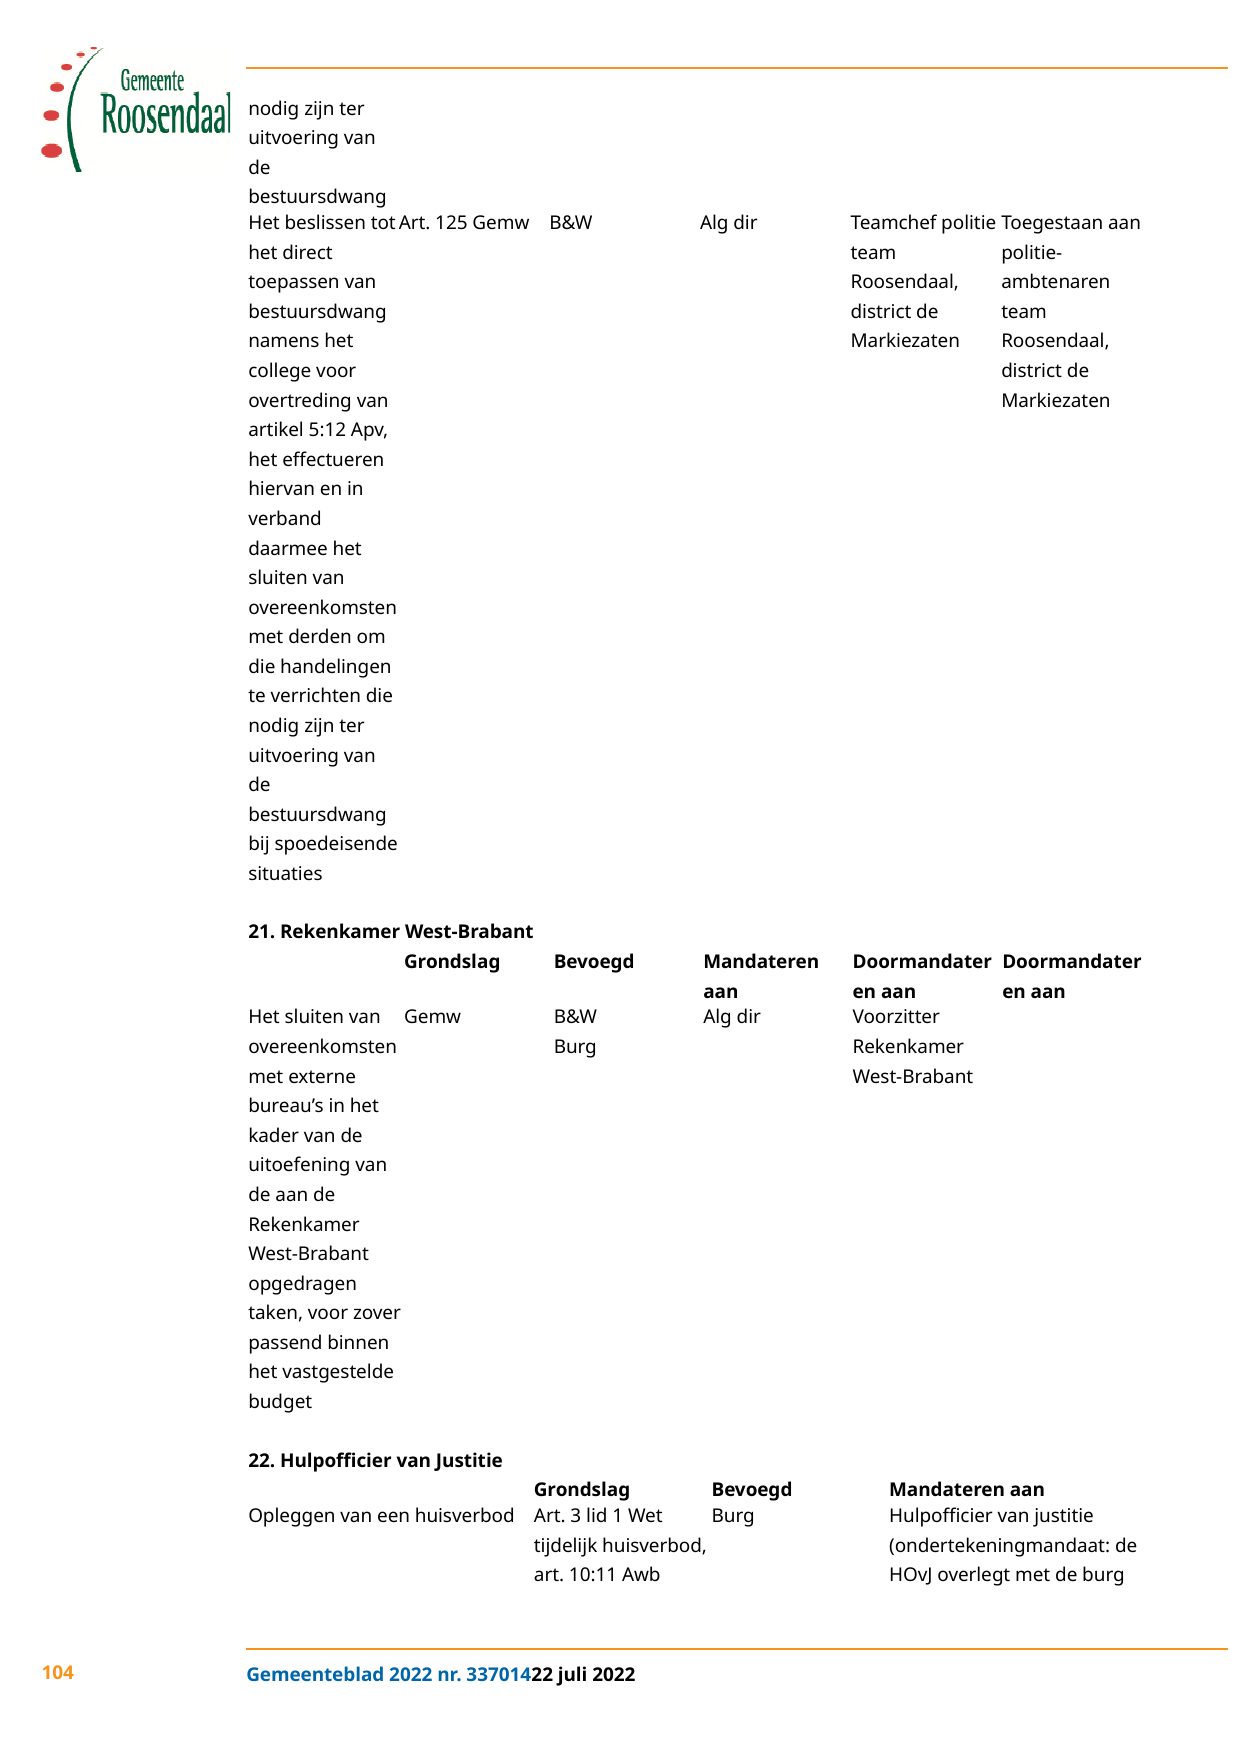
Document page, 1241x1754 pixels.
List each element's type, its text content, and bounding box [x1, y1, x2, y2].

table_cell Art. 125 Gemw [399, 209, 549, 886]
table_cell Teamchef politie team Roosendaal, district de Markiezaten [850, 209, 1001, 886]
table_cell Burg [711, 1502, 889, 1587]
table_cell nodig zijn ter uitvoering van de bestuursdwang [248, 95, 398, 209]
table_header [248, 1476, 534, 1502]
table_header Bevoegd [554, 948, 703, 1004]
table_cell Het sluiten van overeenkomsten met externe bureau’s in het kader van de uitoefening van de aan de Rekenkamer West-Brabant opgedragen taken, voor zover passend binnen het vastgestelde budget [248, 1004, 404, 1414]
table_header [248, 948, 404, 1004]
table_header Grondslag [534, 1476, 711, 1502]
table_cell [549, 95, 700, 209]
table_cell Voorzitter Rekenkamer West-Brabant [853, 1004, 1002, 1414]
table_cell Alg dir [703, 1004, 852, 1414]
table_header Doormandateren aan [1002, 948, 1152, 1004]
table_header Bevoegd [711, 1476, 889, 1502]
table_cell [850, 95, 1001, 209]
table_cell Alg dir [700, 209, 850, 886]
table_cell B&W [549, 209, 700, 886]
table_header Mandateren aan [889, 1476, 1152, 1502]
text 22. Hulpofficier van Justitie [248, 1447, 1152, 1472]
picture [41, 47, 231, 172]
text 21. Rekenkamer West-Brabant [248, 919, 1152, 944]
table_cell [399, 95, 549, 209]
table_header Mandateren aan [703, 948, 852, 1004]
table_cell B&W Burg [554, 1004, 703, 1414]
table_cell [1001, 95, 1152, 209]
table_cell Opleggen van een huisverbod [248, 1502, 534, 1587]
table_cell Gemw [404, 1004, 553, 1414]
table_cell Het beslissen tot het direct toepassen van bestuursdwang namens het college voor overtreding van artikel 5:12 Apv, het effectueren hiervan en in verband daarmee het sluiten van overeenkomsten met derden om die handelingen te verrichten die nodig zijn ter uitvoering van de bestuursdwang bij spoedeisende situaties [248, 209, 398, 886]
table_cell [1002, 1004, 1152, 1414]
table_cell Toegestaan aan politie-ambtenaren team Roosendaal, district de Markiezaten [1001, 209, 1152, 886]
table_cell Art. 3 lid 1 Wet tijdelijk huisverbod, art. 10:11 Awb [534, 1502, 711, 1587]
table_header Grondslag [404, 948, 553, 1004]
table_cell [700, 95, 850, 209]
table_header Doormandateren aan [853, 948, 1002, 1004]
table_cell Hulpofficier van justitie (ondertekeningmandaat: de HOvJ overlegt met de burg [889, 1502, 1152, 1587]
